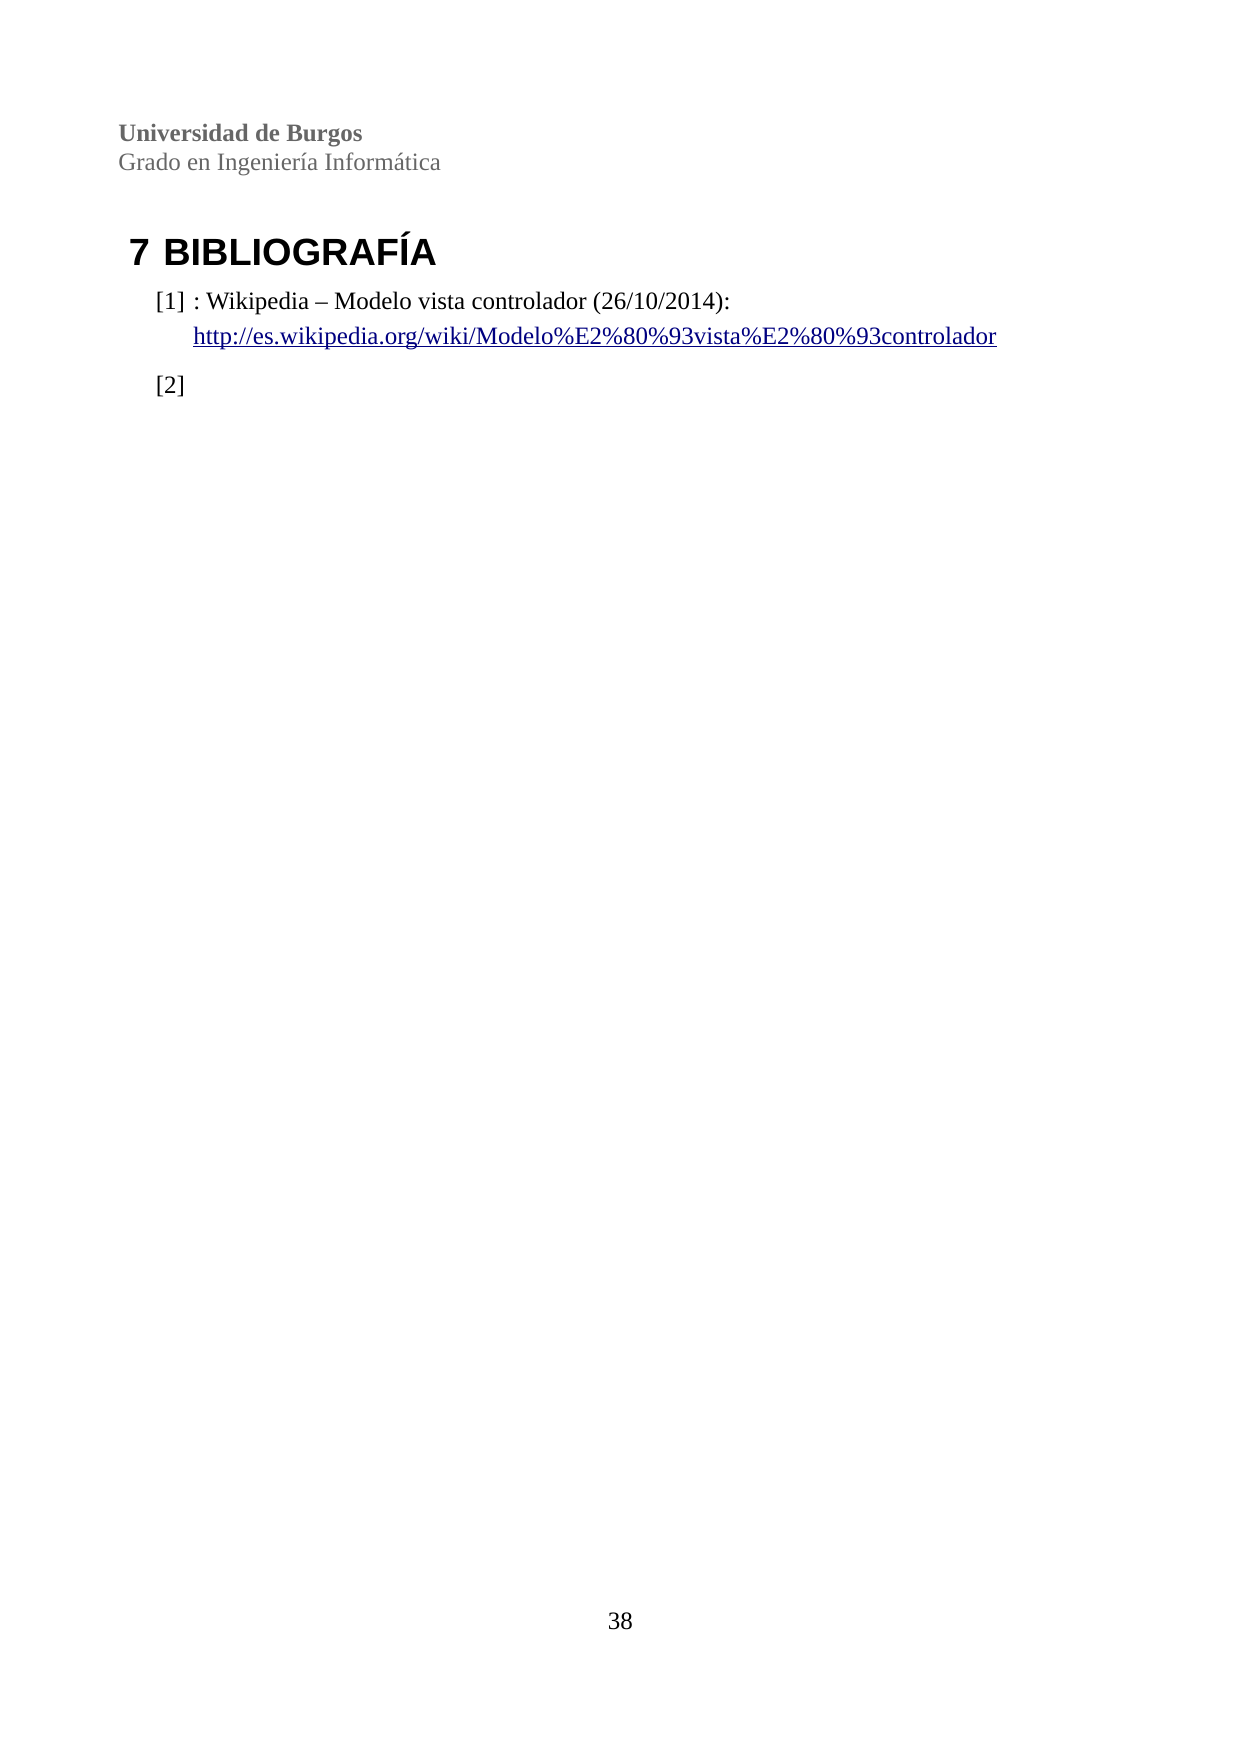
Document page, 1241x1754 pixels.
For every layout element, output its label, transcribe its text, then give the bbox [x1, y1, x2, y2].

list : Wikipedia – Modelo vista controlador (26/10/2014): http://es.wikipedia.org/wiki/Modelo%E2%80%93vista%E2%80%93controlador [156, 286, 1122, 349]
subtitle BIBLIOGRAFÍA [118, 230, 1122, 274]
